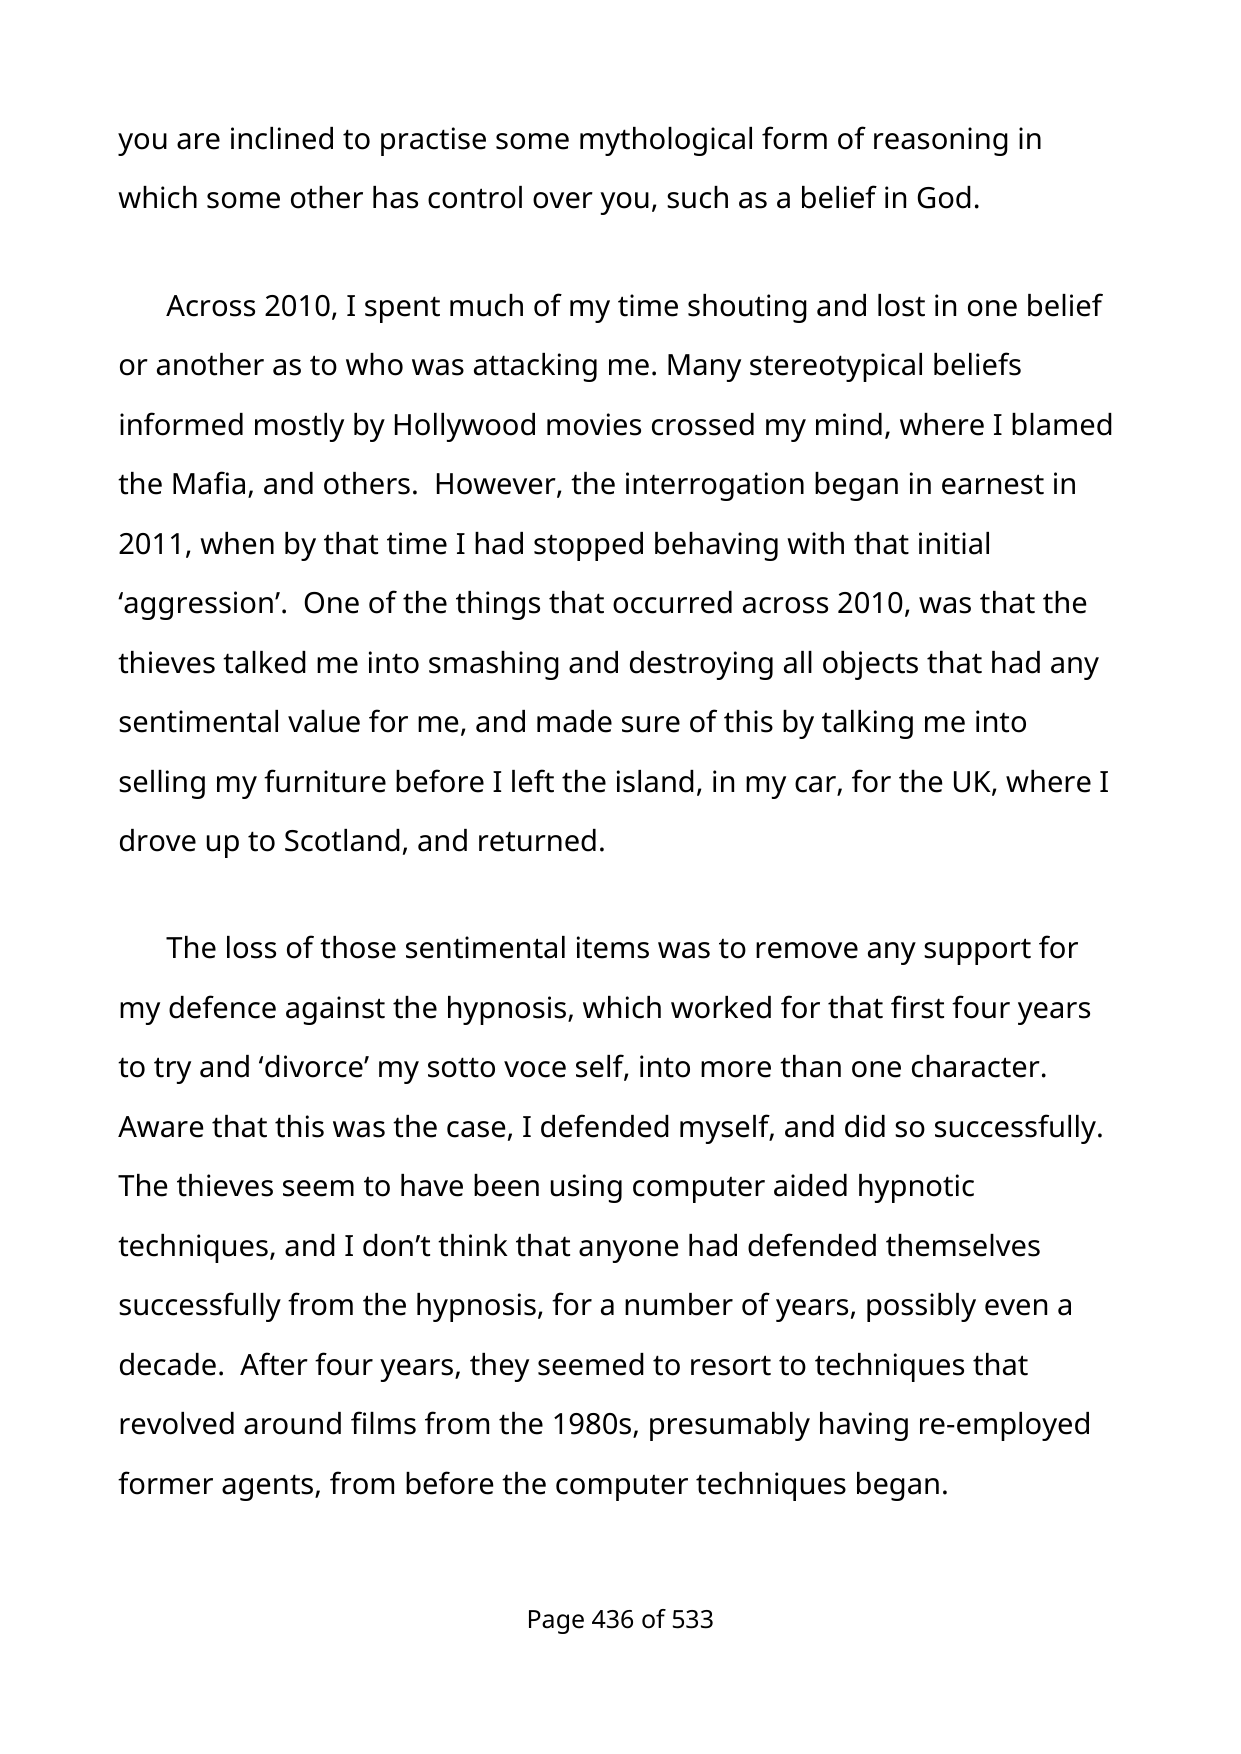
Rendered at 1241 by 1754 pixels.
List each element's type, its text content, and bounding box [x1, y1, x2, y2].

text you are inclined to practise some mythological form of reasoning in which some other has control over you, such as a belief in God. [118, 118, 1122, 217]
text The loss of those sentimental items was to remove any support for my defence against the hypnosis, which worked for that first four years to try and ‘divorce’ my sotto voce self, into more than one character. Aware that this was the case, I defended myself, and did so successfully. The thieves seem to have been using computer aided hypnotic techniques, and I don’t think that anyone had defended themselves successfully from the hypnosis, for a number of years, possibly even a decade. After four years, they seemed to resort to techniques that revolved around films from the 1980s, presumably having re-employed former agents, from before the computer techniques began. [118, 928, 1122, 1503]
text Across 2010, I spent much of my time shouting and lost in one belief or another as to who was attacking me. Many stereotypical beliefs informed mostly by Hollywood movies crossed my mind, where I blamed the Mafia, and others. However, the interrogation began in earnest in 2011, when by that time I had stopped behaving with that initial ‘aggression’. One of the things that occurred across 2010, was that the thieves talked me into smashing and destroying all objects that had any sentimental value for me, and made sure of this by talking me into selling my furniture before I left the island, in my car, for the UK, where I drove up to Scotland, and returned. [118, 285, 1122, 860]
